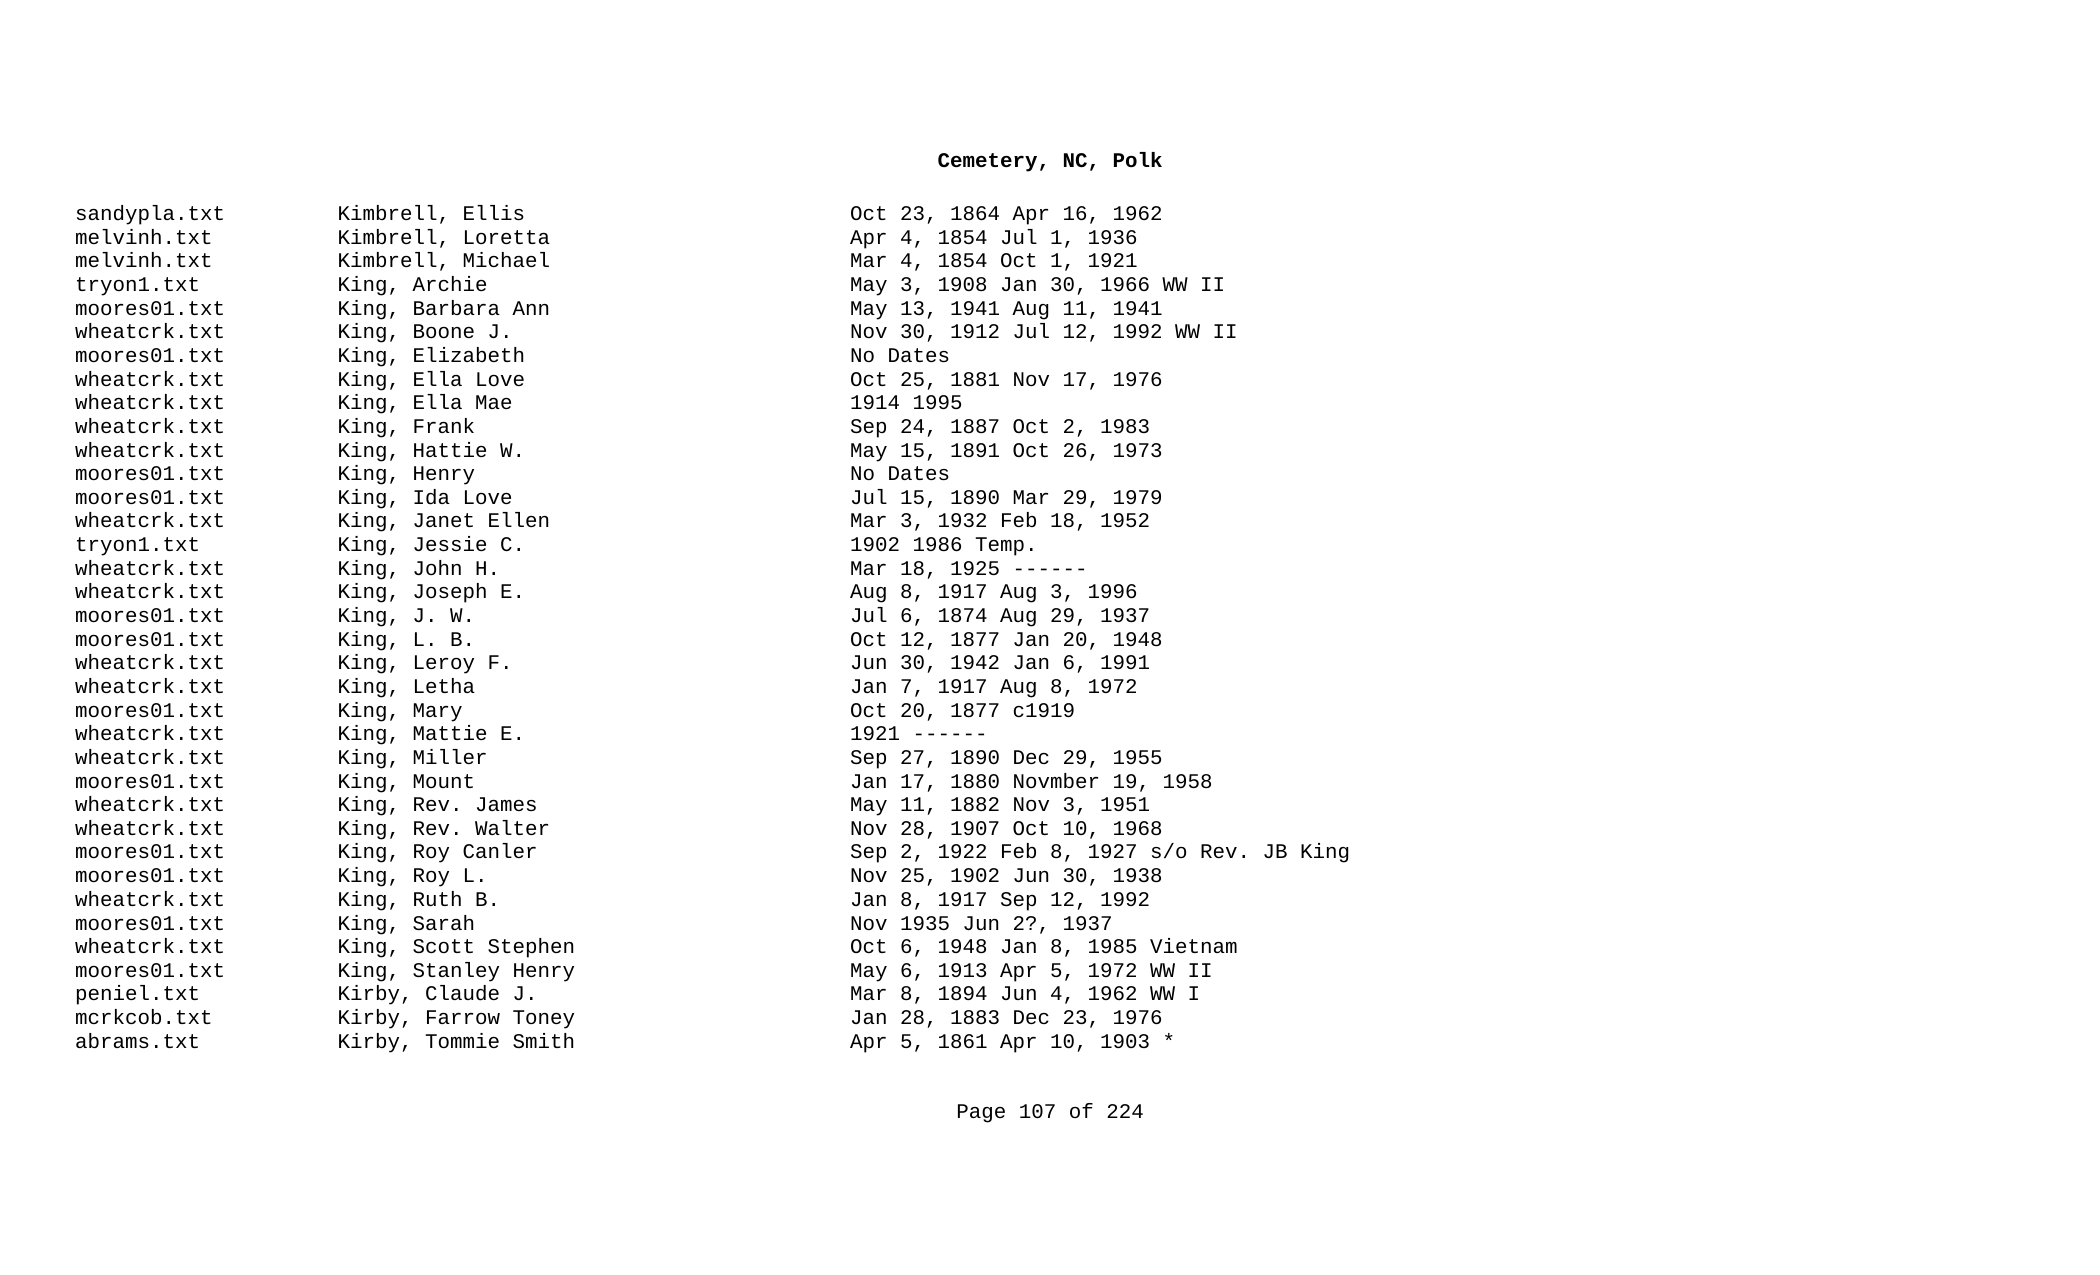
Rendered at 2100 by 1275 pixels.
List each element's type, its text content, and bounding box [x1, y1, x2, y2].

text wheatcrk.txt King, Frank Sep 24, 1887 Oct 2, 1983 [75, 416, 2025, 439]
text moores01.txt King, Roy L. Nov 25, 1902 Jun 30, 1938 [75, 865, 2025, 889]
text wheatcrk.txt King, Janet Ellen Mar 3, 1932 Feb 18, 1952 [75, 511, 2025, 534]
text wheatcrk.txt King, Scott Stephen Oct 6, 1948 Jan 8, 1985 Vietnam [75, 936, 2025, 960]
text wheatcrk.txt King, Ella Mae 1914 1995 [75, 392, 2025, 416]
text wheatcrk.txt King, Leroy F. Jun 30, 1942 Jan 6, 1991 [75, 652, 2025, 676]
text melvinh.txt Kimbrell, Loretta Apr 4, 1854 Jul 1, 1936 [75, 227, 2025, 250]
text moores01.txt King, Ida Love Jul 15, 1890 Mar 29, 1979 [75, 487, 2025, 511]
text moores01.txt King, Henry No Dates [75, 463, 2025, 487]
text moores01.txt King, Roy Canler Sep 2, 1922 Feb 8, 1927 s/o Rev. JB King [75, 842, 2025, 865]
text moores01.txt King, Stanley Henry May 6, 1913 Apr 5, 1972 WW II [75, 960, 2025, 983]
text wheatcrk.txt King, Rev. Walter Nov 28, 1907 Oct 10, 1968 [75, 818, 2025, 842]
text moores01.txt King, Mary Oct 20, 1877 c1919 [75, 700, 2025, 723]
text moores01.txt King, Elizabeth No Dates [75, 345, 2025, 369]
text wheatcrk.txt King, Hattie W. May 15, 1891 Oct 26, 1973 [75, 439, 2025, 463]
text wheatcrk.txt King, Rev. James May 11, 1882 Nov 3, 1951 [75, 794, 2025, 818]
text tryon1.txt King, Jessie C. 1902 1986 Temp. [75, 534, 2025, 558]
text wheatcrk.txt King, Miller Sep 27, 1890 Dec 29, 1955 [75, 747, 2025, 771]
text wheatcrk.txt King, Boone J. Nov 30, 1912 Jul 12, 1992 WW II [75, 321, 2025, 345]
text sandypla.txt Kimbrell, Ellis Oct 23, 1864 Apr 16, 1962 [75, 203, 2025, 227]
text tryon1.txt King, Archie May 3, 1908 Jan 30, 1966 WW II [75, 274, 2025, 298]
text wheatcrk.txt King, Joseph E. Aug 8, 1917 Aug 3, 1996 [75, 581, 2025, 605]
text wheatcrk.txt King, Letha Jan 7, 1917 Aug 8, 1972 [75, 676, 2025, 700]
text mcrkcob.txt Kirby, Farrow Toney Jan 28, 1883 Dec 23, 1976 [75, 1007, 2025, 1031]
text wheatcrk.txt King, John H. Mar 18, 1925 ------ [75, 558, 2025, 581]
text moores01.txt King, Barbara Ann May 13, 1941 Aug 11, 1941 [75, 298, 2025, 321]
text moores01.txt King, L. B. Oct 12, 1877 Jan 20, 1948 [75, 629, 2025, 652]
text moores01.txt King, J. W. Jul 6, 1874 Aug 29, 1937 [75, 605, 2025, 629]
text wheatcrk.txt King, Ella Love Oct 25, 1881 Nov 17, 1976 [75, 369, 2025, 392]
text moores01.txt King, Mount Jan 17, 1880 Novmber 19, 1958 [75, 771, 2025, 794]
text peniel.txt Kirby, Claude J. Mar 8, 1894 Jun 4, 1962 WW I [75, 983, 2025, 1007]
text moores01.txt King, Sarah Nov 1935 Jun 2?, 1937 [75, 912, 2025, 936]
text melvinh.txt Kimbrell, Michael Mar 4, 1854 Oct 1, 1921 [75, 250, 2025, 274]
text wheatcrk.txt King, Ruth B. Jan 8, 1917 Sep 12, 1992 [75, 889, 2025, 912]
text wheatcrk.txt King, Mattie E. 1921 ------ [75, 723, 2025, 747]
text abrams.txt Kirby, Tommie Smith Apr 5, 1861 Apr 10, 1903 * [75, 1031, 2025, 1054]
